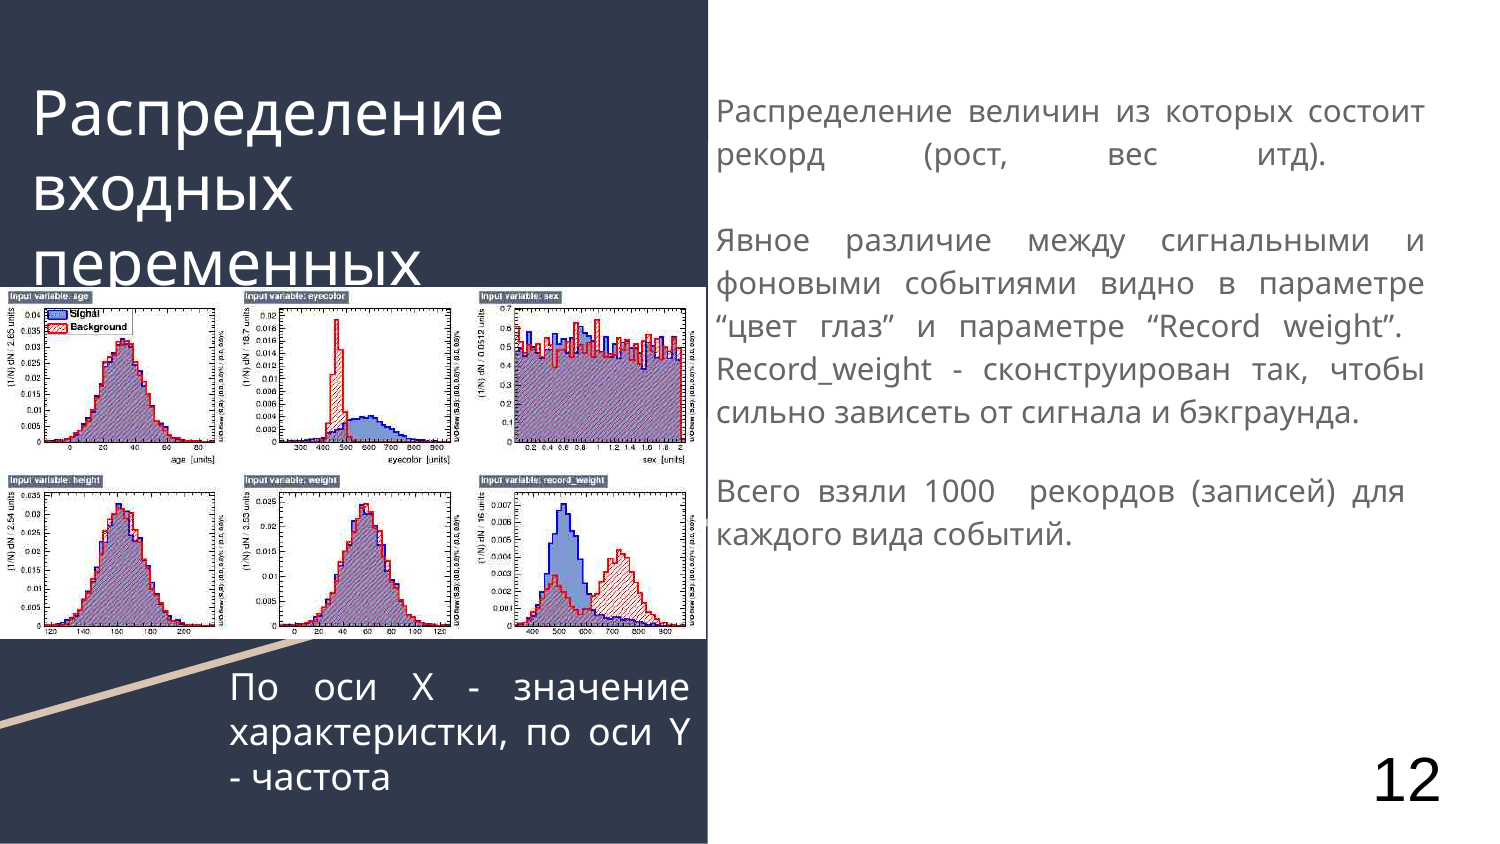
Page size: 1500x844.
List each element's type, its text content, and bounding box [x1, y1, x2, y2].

text_box Распределение величин из которых состоит рекорд (рост, вес итд). Явное различие между сигнальными и фоновыми событиями видно в параметре “цвет глаз” и параметре “Record weight”. Record_weight - сконструирован так, чтобы сильно зависеть от сигнала и бэкграунда. [700, 70, 1442, 563]
title 12 [1422, 723, 1500, 844]
title По оси X - значение характеристки, по оси Y - частота [214, 648, 700, 809]
title Распределение входных переменных [16, 57, 706, 239]
picture [351, 272, 367, 281]
picture [116, 272, 134, 281]
picture [0, 272, 700, 639]
text_box Всего взяли 1000 рекордов (записей) для каждого вида событий. [700, 563, 1422, 844]
